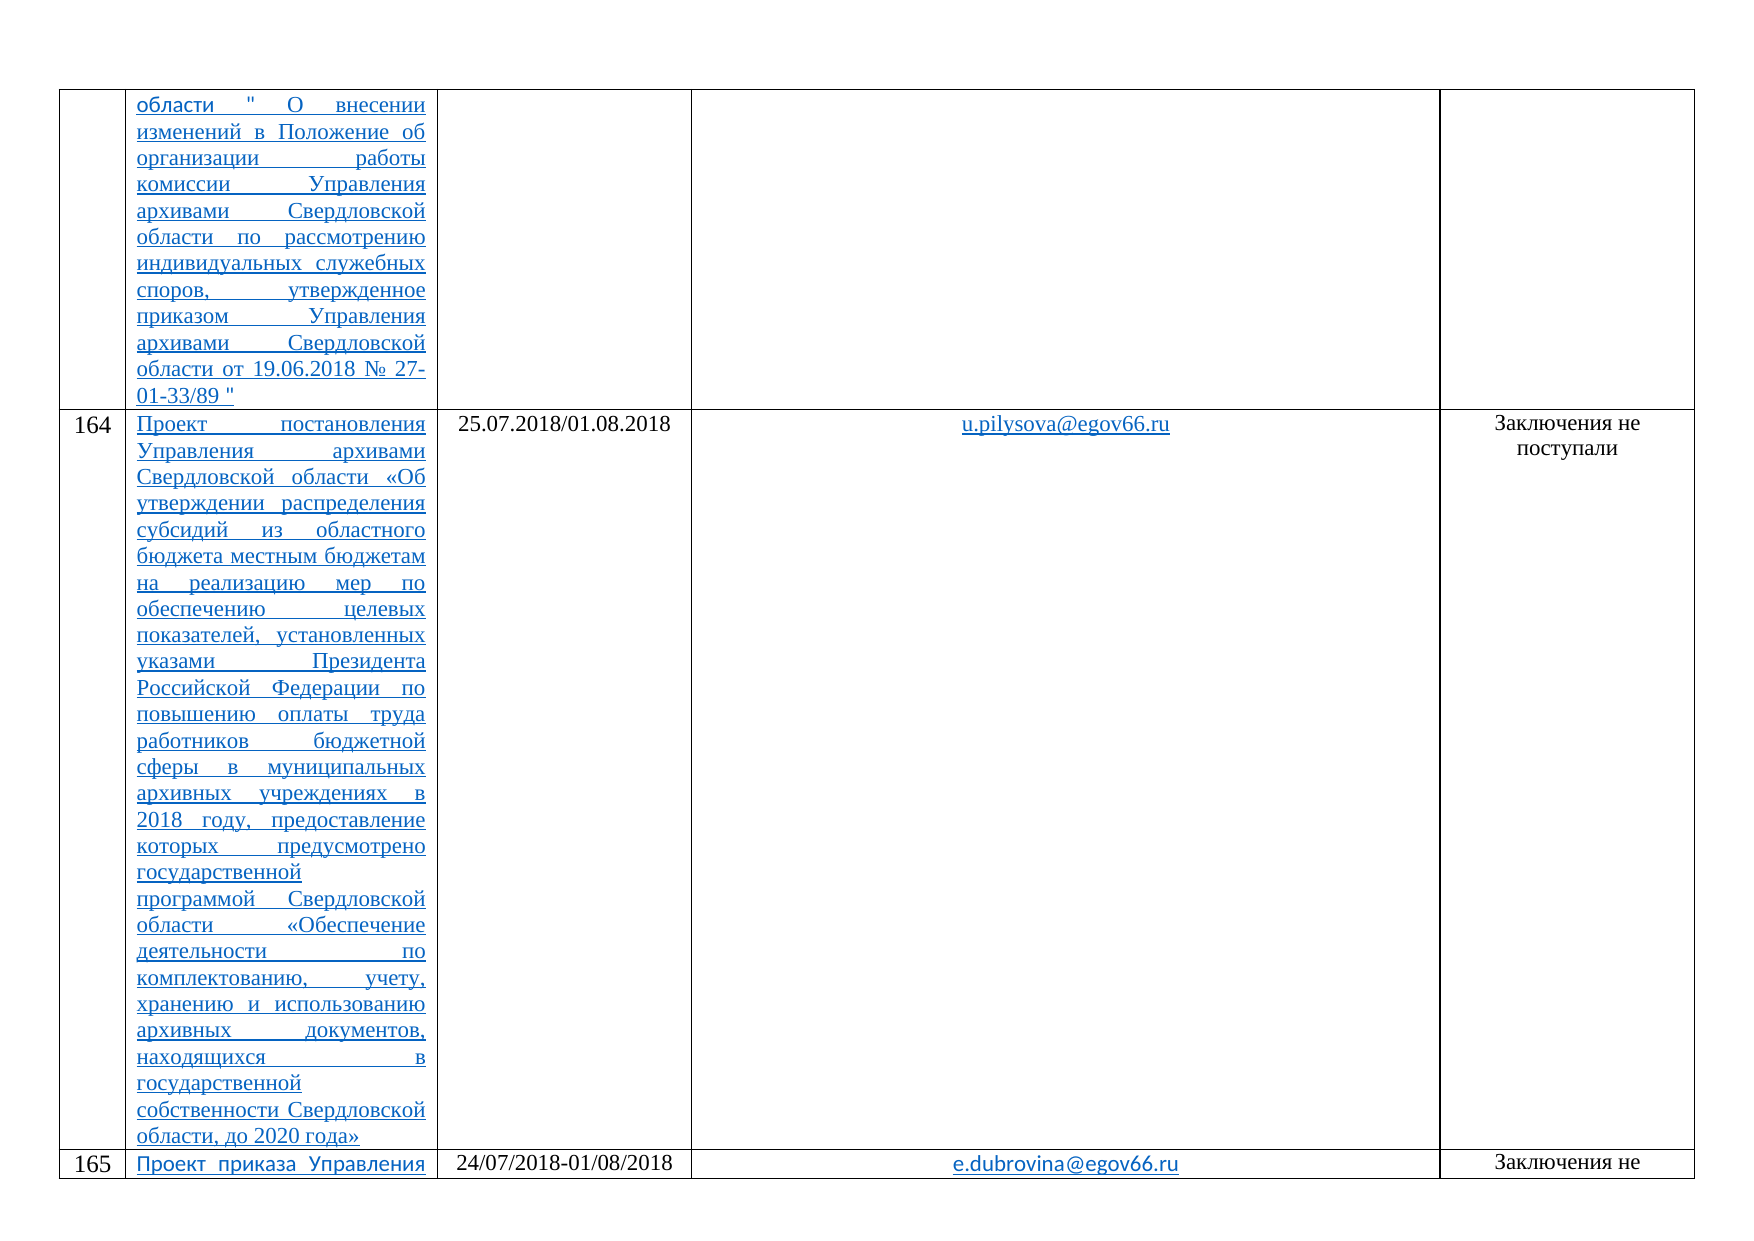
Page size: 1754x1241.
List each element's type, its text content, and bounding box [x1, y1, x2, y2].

table_cell 24/07/2018-01/08/2018 [438, 1150, 691, 1178]
table_cell 25.07.2018/01.08.2018 [438, 410, 691, 1148]
table_cell [692, 90, 1439, 409]
table_cell Заключения не [1441, 1150, 1694, 1178]
table_cell 165 [60, 1150, 125, 1178]
table_cell [60, 90, 125, 409]
table_cell 164 [60, 410, 125, 1148]
table_cell [1441, 90, 1694, 409]
table_cell Проект постановления Управления архивами Свердловской области «Об утверждении распределения субсидий из областного бюджета местным бюджетам на реализацию мер по обеспечению целевых показателей, установленных указами Президента Российской Федерации по повышению оплаты труда работников бюджетной сферы в муниципальных архивных учреждениях в 2018 году, предоставление которых предусмотрено государственной программой Свердловской области «Обеспечение деятельности по комплектованию, учету, хранению и использованию архивных документов, находящихся в государственной собственности Свердловской области, до 2020 года» [126, 410, 437, 1148]
table_cell Проект приказа Управления [126, 1150, 437, 1178]
table_cell e.dubrovina@egov66.ru [692, 1150, 1439, 1178]
table_cell Заключения не поступали [1441, 410, 1694, 1148]
table_cell u.pilysova@egov66.ru [692, 410, 1439, 1148]
table_cell [438, 90, 691, 409]
table_cell области " О внесении изменений в Положение об организации работы комиссии Управления архивами Свердловской области по рассмотрению индивидуальных служебных споров, утвержденное приказом Управления архивами Свердловской области от 19.06.2018 № 27-01-33/89 " [126, 90, 437, 409]
